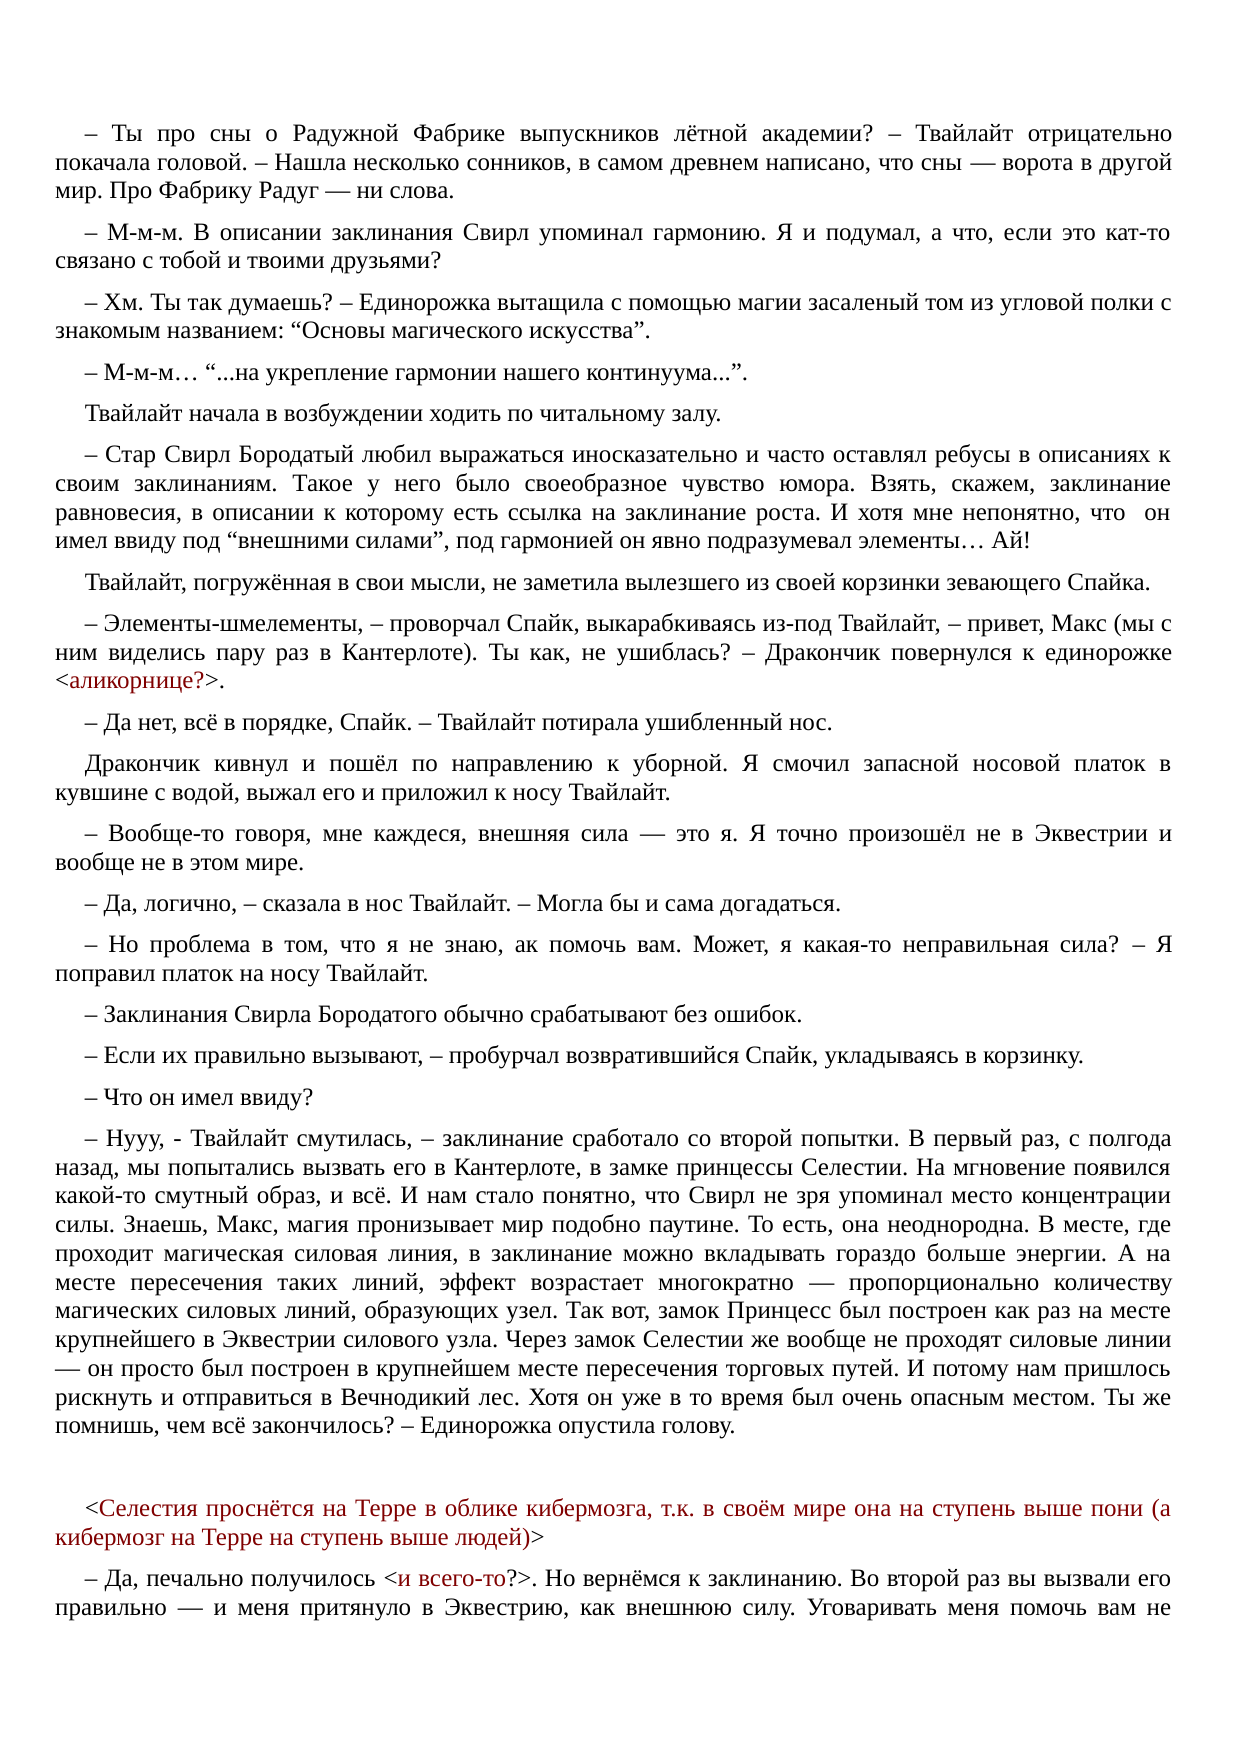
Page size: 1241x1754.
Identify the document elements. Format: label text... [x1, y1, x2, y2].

text Дракончик кивнул и пошёл по направлению к уборной. Я смочил запасной носовой платок в кувшине с водой, выжал его и приложил к носу Твайлайт. [55, 748, 1172, 806]
text <Селестия проснётся на Терре в облике кибермозга, т.к. в своём мире она на ступень выше пони (а кибермозг на Терре на ступень выше людей)> [55, 1493, 1172, 1551]
text – Ты про сны о Радужной Фабрике выпускников лётной академии? – Твайлайт отрицательно покачала головой. – Нашла несколько сонников, в самом древнем написано, что сны — ворота в другой мир. Про Фабрику Радуг — ни слова. [55, 118, 1172, 204]
text – Да нет, всё в порядке, Спайк. – Твайлайт потирала ушибленный нос. [55, 707, 1172, 736]
text – Нууу, - Твайлайт смутилась, – заклинание сработало со второй попытки. В первый раз, с полгода назад, мы попытались вызвать его в Кантерлоте, в замке принцессы Селестии. На мгновение появился какой-то смутный образ, и всё. И нам стало понятно, что Свирл не зря упоминал место концентрации силы. Знаешь, Макс, магия пронизывает мир подобно паутине. То есть, она неоднородна. В месте, где проходит магическая силовая линия, в заклинание можно вкладывать гораздо больше энергии. А на месте пересечения таких линий, эффект возрастает многократно — пропорционально количеству магических силовых линий, образующих узел. Так вот, замок Принцесс был построен как раз на месте крупнейшего в Эквестрии силового узла. Через замок Селестии же вообще не проходят силовые линии — он просто был построен в крупнейшем месте пересечения торговых путей. И потому нам пришлось рискнуть и отправиться в Вечнодикий лес. Хотя он уже в то время был очень опасным местом. Ты же помнишь, чем всё закончилось? – Единорожка опустила голову. [55, 1123, 1172, 1439]
text – М-м-м. В описании заклинания Свирл упоминал гармонию. Я и подумал, а что, если это кат-то связано с тобой и твоими друзьями? [55, 217, 1172, 274]
text Твайлайт начала в возбуждении ходить по читальному залу. [55, 398, 1172, 427]
text – Да, логично, – сказала в нос Твайлайт. – Могла бы и сама догадаться. [55, 888, 1172, 917]
text – Если их правильно вызывают, – пробурчал возвратившийся Спайк, укладываясь в корзинку. [55, 1041, 1172, 1069]
text Твайлайт, погружённая в свои мысли, не заметила вылезшего из своей корзинки зевающего Спайка. [55, 567, 1172, 596]
text – Да, печально получилось <и всего-то?>. Но вернёмся к заклинанию. Во второй раз вы вызвали его правильно — и меня притянуло в Эквестрию, как внешнюю силу. Уговаривать меня помочь вам не [55, 1563, 1172, 1621]
text – Что он имел ввиду? [55, 1082, 1172, 1111]
text – Стар Свирл Бородатый любил выражаться иносказательно и часто оставлял ребусы в описаниях к своим заклинаниям. Такое у него было своеобразное чувство юмора. Взять, скажем, заклинание равновесия, в описании к которому есть ссылка на заклинание роста. И хотя мне непонятно, что он имел ввиду под “внешними силами”, под гармонией он явно подразумевал элементы… Ай! [55, 439, 1172, 554]
text – Но проблема в том, что я не знаю, ак помочь вам. Может, я какая-то неправильная сила? – Я поправил платок на носу Твайлайт. [55, 929, 1172, 987]
text – Вообще-то говоря, мне каждеся, внешняя сила — это я. Я точно произошёл не в Эквестрии и вообще не в этом мире. [55, 818, 1172, 876]
text – Заклинания Свирла Бородатого обычно срабатывают без ошибок. [55, 999, 1172, 1028]
text – М-м-м… “...на укрепление гармонии нашего континуума...”. [55, 357, 1172, 386]
text – Хм. Ты так думаешь? – Единорожка вытащила с помощью магии засаленый том из угловой полки с знакомым названием: “Основы магического искусства”. [55, 287, 1172, 344]
text – Элементы-шмелементы, – проворчал Спайк, выкарабкиваясь из-под Твайлайт, – привет, Макс (мы с ним виделись пару раз в Кантерлоте). Ты как, не ушиблась? – Дракончик повернулся к единорожке <аликорнице?>. [55, 608, 1172, 694]
